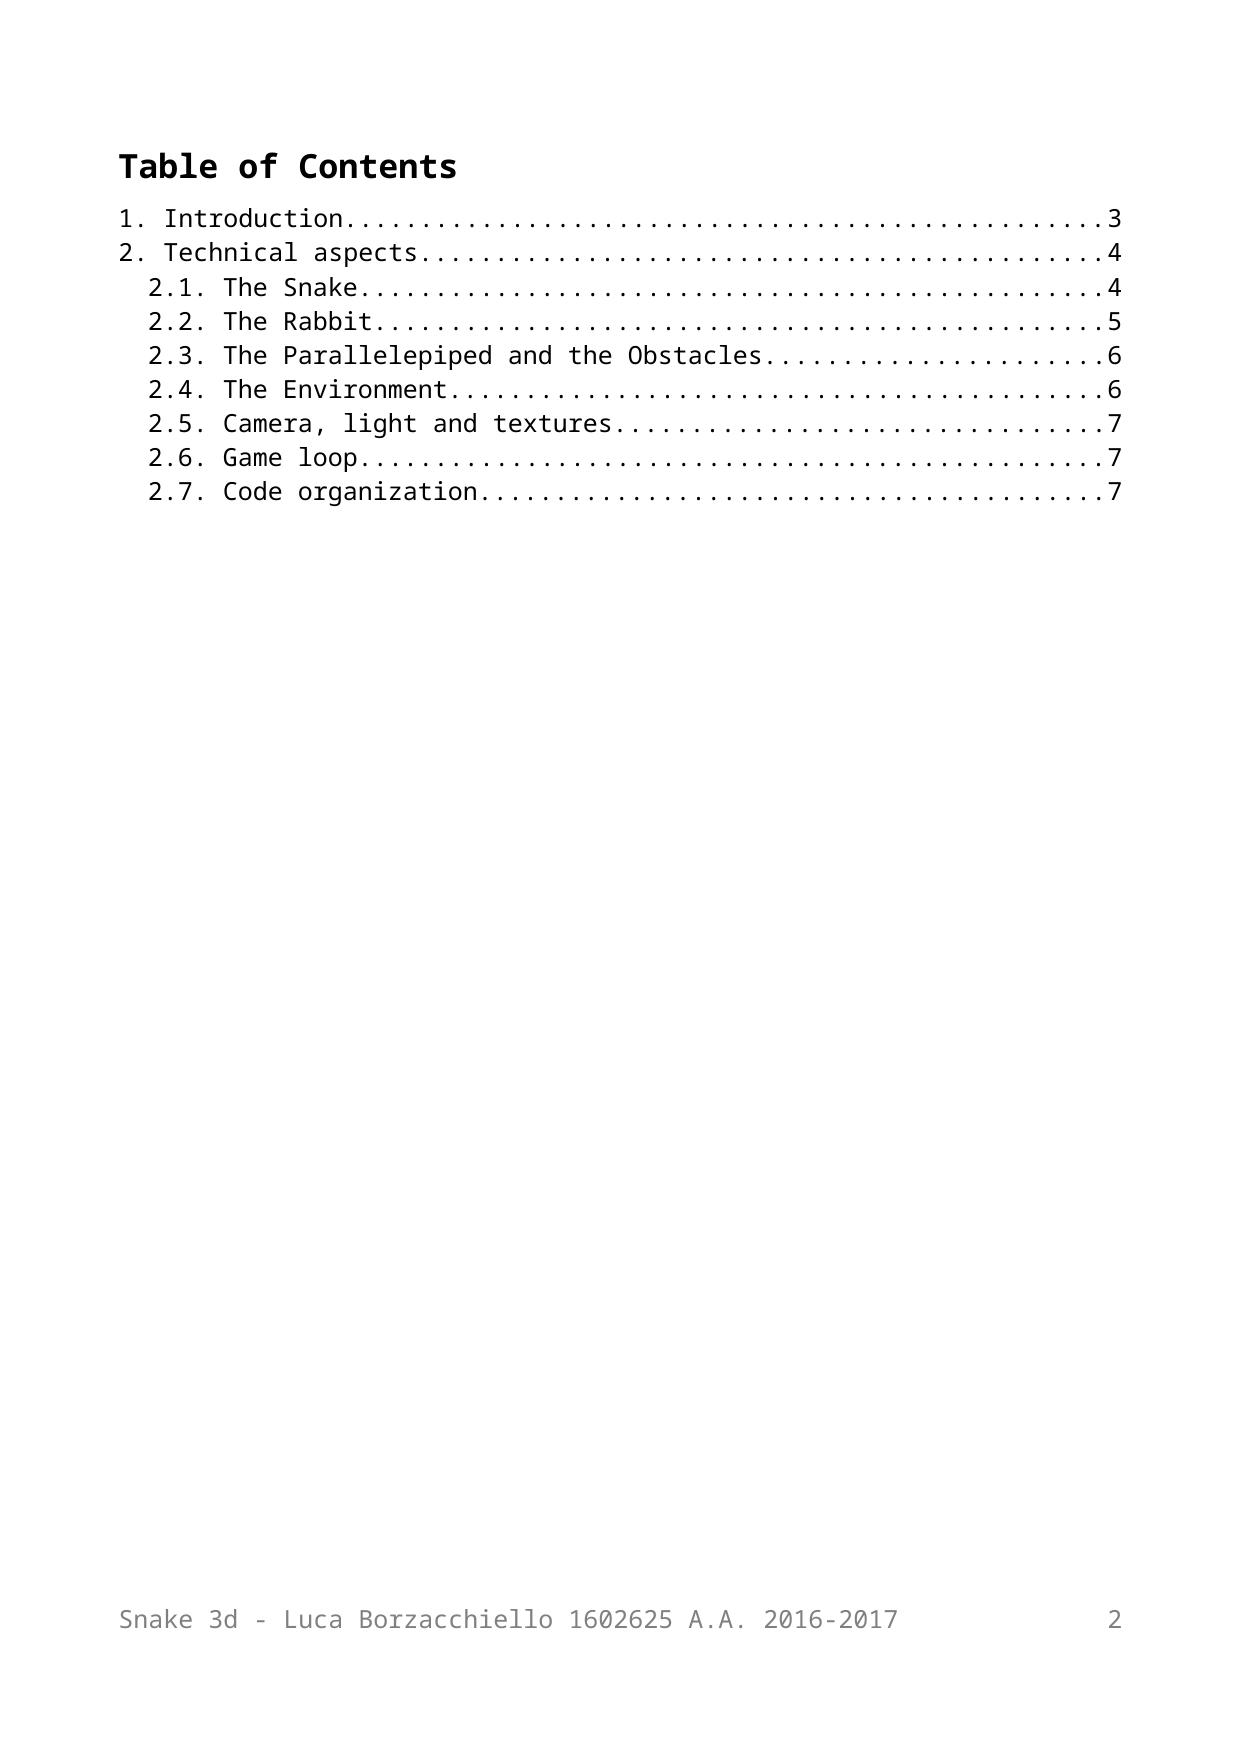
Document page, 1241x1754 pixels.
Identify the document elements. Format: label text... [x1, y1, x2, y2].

text 2.4. The Environment 6 [148, 371, 1122, 405]
text 2.7. Code organization 7 [148, 473, 1122, 508]
text 2.6. Game loop 7 [148, 439, 1122, 473]
text 1. Introduction 3 [118, 201, 1122, 235]
text 2.5. Camera, light and textures 7 [148, 405, 1122, 439]
text 2.1. The Snake 4 [148, 269, 1122, 303]
text 2.2. The Rabbit 5 [148, 303, 1122, 337]
text 2. Technical aspects 4 [118, 235, 1122, 269]
text 2.3. The Parallelepiped and the Obstacles 6 [148, 337, 1122, 371]
subtitle Table of Contents [118, 143, 1122, 188]
